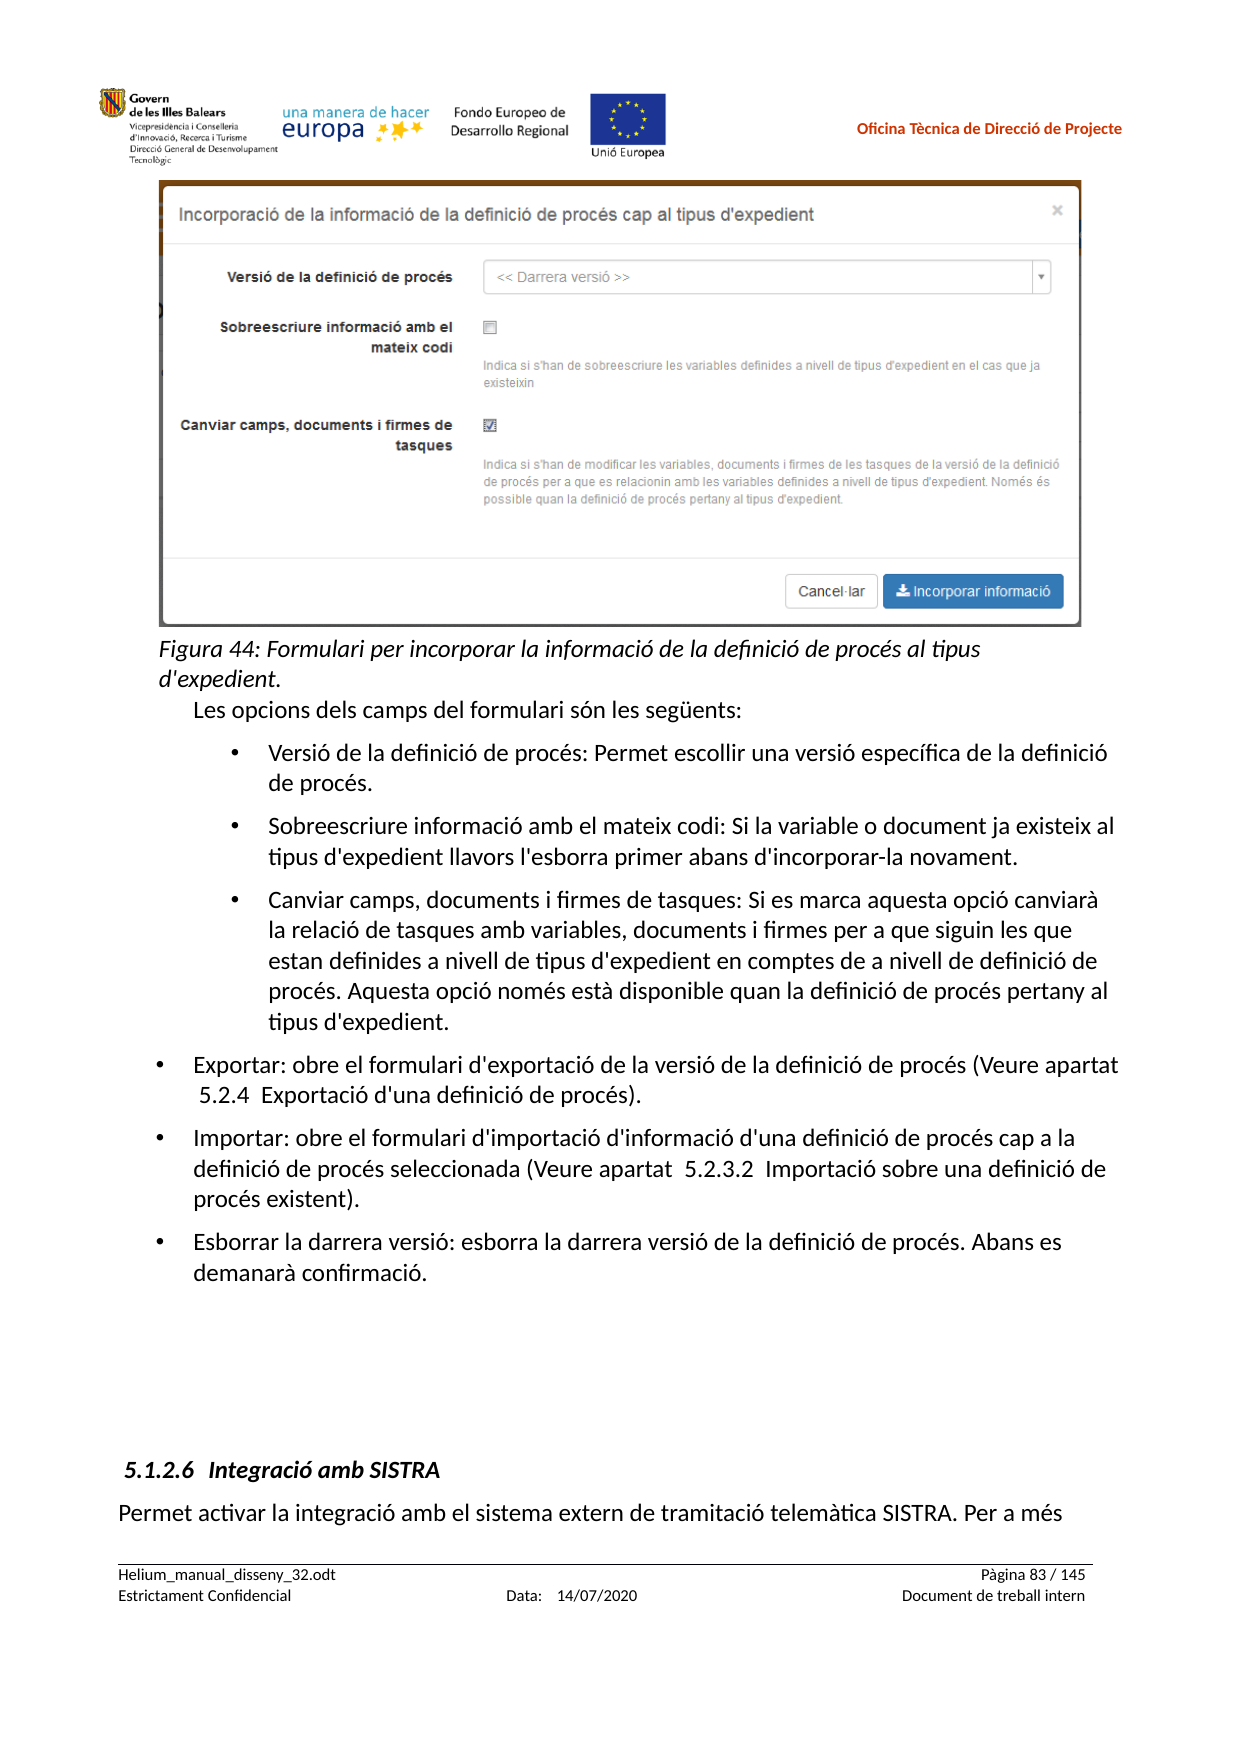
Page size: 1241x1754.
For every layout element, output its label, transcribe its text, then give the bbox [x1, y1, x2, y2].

list Importar: obre el formulari d'importació d'informació d'una definició de procés cap a la definició de procés seleccionada (Veure apartat 5.2.3.2 Importació sobre una definició de procés existent). [156, 1122, 1122, 1214]
list Versió de la definició de procés: Permet escollir una versió específica de la definició de procés. [231, 737, 1122, 798]
list Exportar: obre el formulari d'exportació de la versió de la definició de procés (Veure apartat 5.2.4 Exportació d'una definició de procés). [156, 1049, 1122, 1110]
text Figura 44: Formulari per incorporar la informació de la definició de procés al tipus d'expedient. [159, 627, 1081, 694]
list Canviar camps, documents i firmes de tasques: Si es marca aquesta opció canviarà la relació de tasques amb variables, documents i firmes per a que siguin les que estan definides a nivell de tipus d'expedient en comptes de a nivell de definició de procés. Aquesta opció només està disponible quan la definició de procés pertany al tipus d'expedient. [231, 884, 1122, 1036]
text Permet activar la integració amb el sistema extern de tramitació telemàtica SISTRA. Per a més [118, 1497, 1122, 1527]
subtitle Integració amb SISTRA [118, 1454, 1122, 1484]
picture [158, 180, 1082, 627]
list Esborrar la darrera versió: esborra la darrera versió de la definició de procés. Abans es demanarà confirmació. [156, 1227, 1122, 1288]
text Les opcions dels camps del formulari són les següents: [118, 631, 1122, 724]
picture [99, 87, 668, 166]
list Sobreescriure informació amb el mateix codi: Si la variable o document ja existeix al tipus d'expedient llavors l'esborra primer abans d'incorporar-la novament. [231, 810, 1122, 871]
